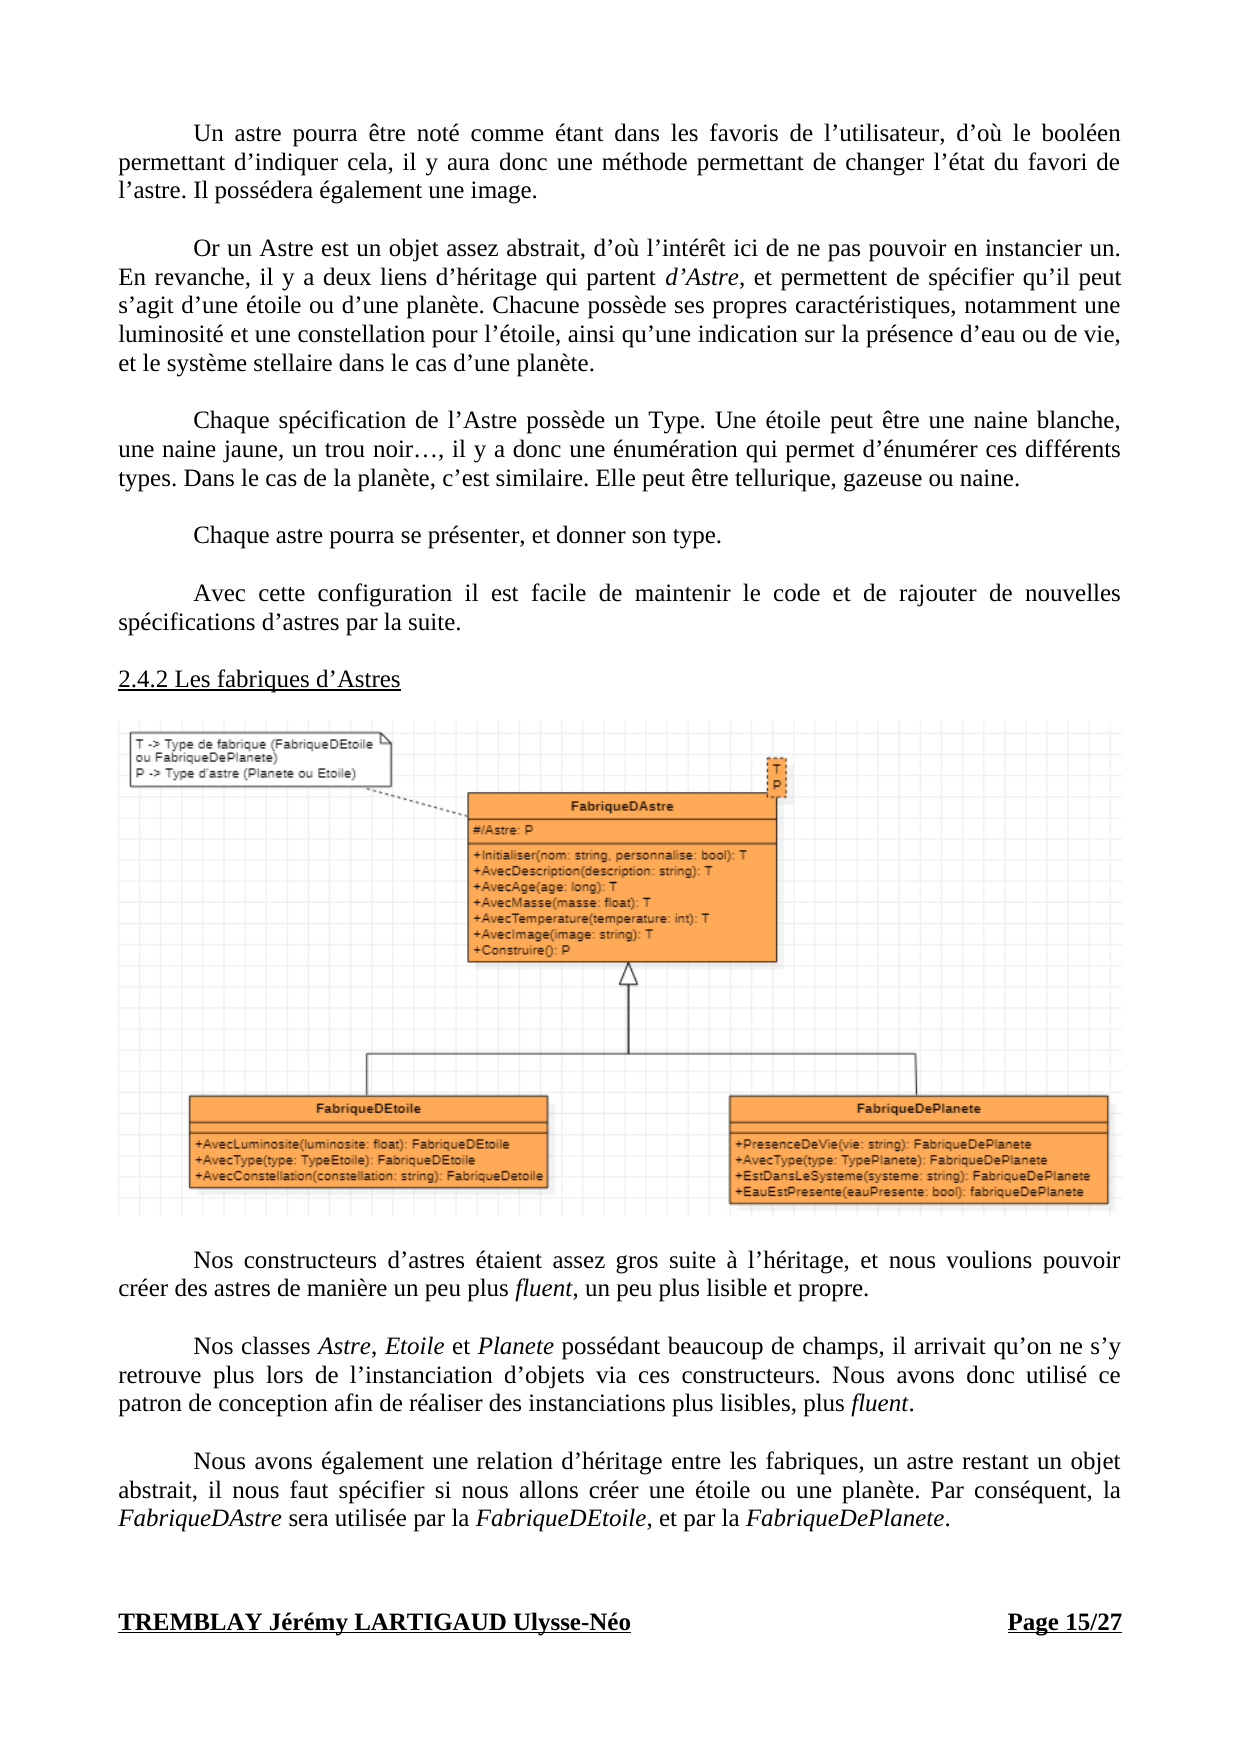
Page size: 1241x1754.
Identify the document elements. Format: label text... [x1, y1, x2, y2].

text Chaque spécification de l’Astre possède un Type. Une étoile peut être une naine blanche, une naine jaune, un trou noir…, il y a donc une énumération qui permet d’énumérer ces différents types. Dans le cas de la planète, c’est similaire. Elle peut être tellurique, gazeuse ou naine. [118, 406, 1122, 492]
text Avec cette configuration il est facile de maintenir le code et de rajouter de nouvelles spécifications d’astres par la suite. [118, 578, 1122, 636]
text Nous avons également une relation d’héritage entre les fabriques, un astre restant un objet abstrait, il nous faut spécifier si nous allons créer une étoile ou une planète. Par conséquent, la FabriqueDAstre sera utilisée par la FabriqueDEtoile, et par la FabriqueDePlanete. [118, 1446, 1122, 1532]
text Chaque astre pourra se présenter, et donner son type. [118, 521, 1122, 549]
text 2.4.2 Les fabriques d’Astres [118, 664, 1122, 693]
text Un astre pourra être noté comme étant dans les favoris de l’utilisateur, d’où le booléen permettant d’indiquer cela, il y aura donc une méthode permettant de changer l’état du favori de l’astre. Il possédera également une image. [118, 118, 1122, 204]
text Nos classes Astre, Etoile et Planete possédant beaucoup de champs, il arrivait qu’on ne s’y retrouve plus lors de l’instanciation d’objets via ces constructeurs. Nous avons donc utilisé ce patron de conception afin de réaliser des instanciations plus lisibles, plus fluent. [118, 1331, 1122, 1417]
text Or un Astre est un objet assez abstrait, d’où l’intérêt ici de ne pas pouvoir en instancier un. En revanche, il y a deux liens d’héritage qui partent d’Astre, et permettent de spécifier qu’il peut s’agit d’une étoile ou d’une planète. Chacune possède ses propres caractéristiques, notamment une luminosité et une constellation pour l’étoile, ainsi qu’une indication sur la présence d’eau ou de vie, et le système stellaire dans le cas d’une planète. [118, 233, 1122, 377]
picture [118, 721, 1123, 1216]
text Nos constructeurs d’astres étaient assez gros suite à l’héritage, et nous voulions pouvoir créer des astres de manière un peu plus fluent, un peu plus lisible et propre. [118, 1245, 1122, 1302]
